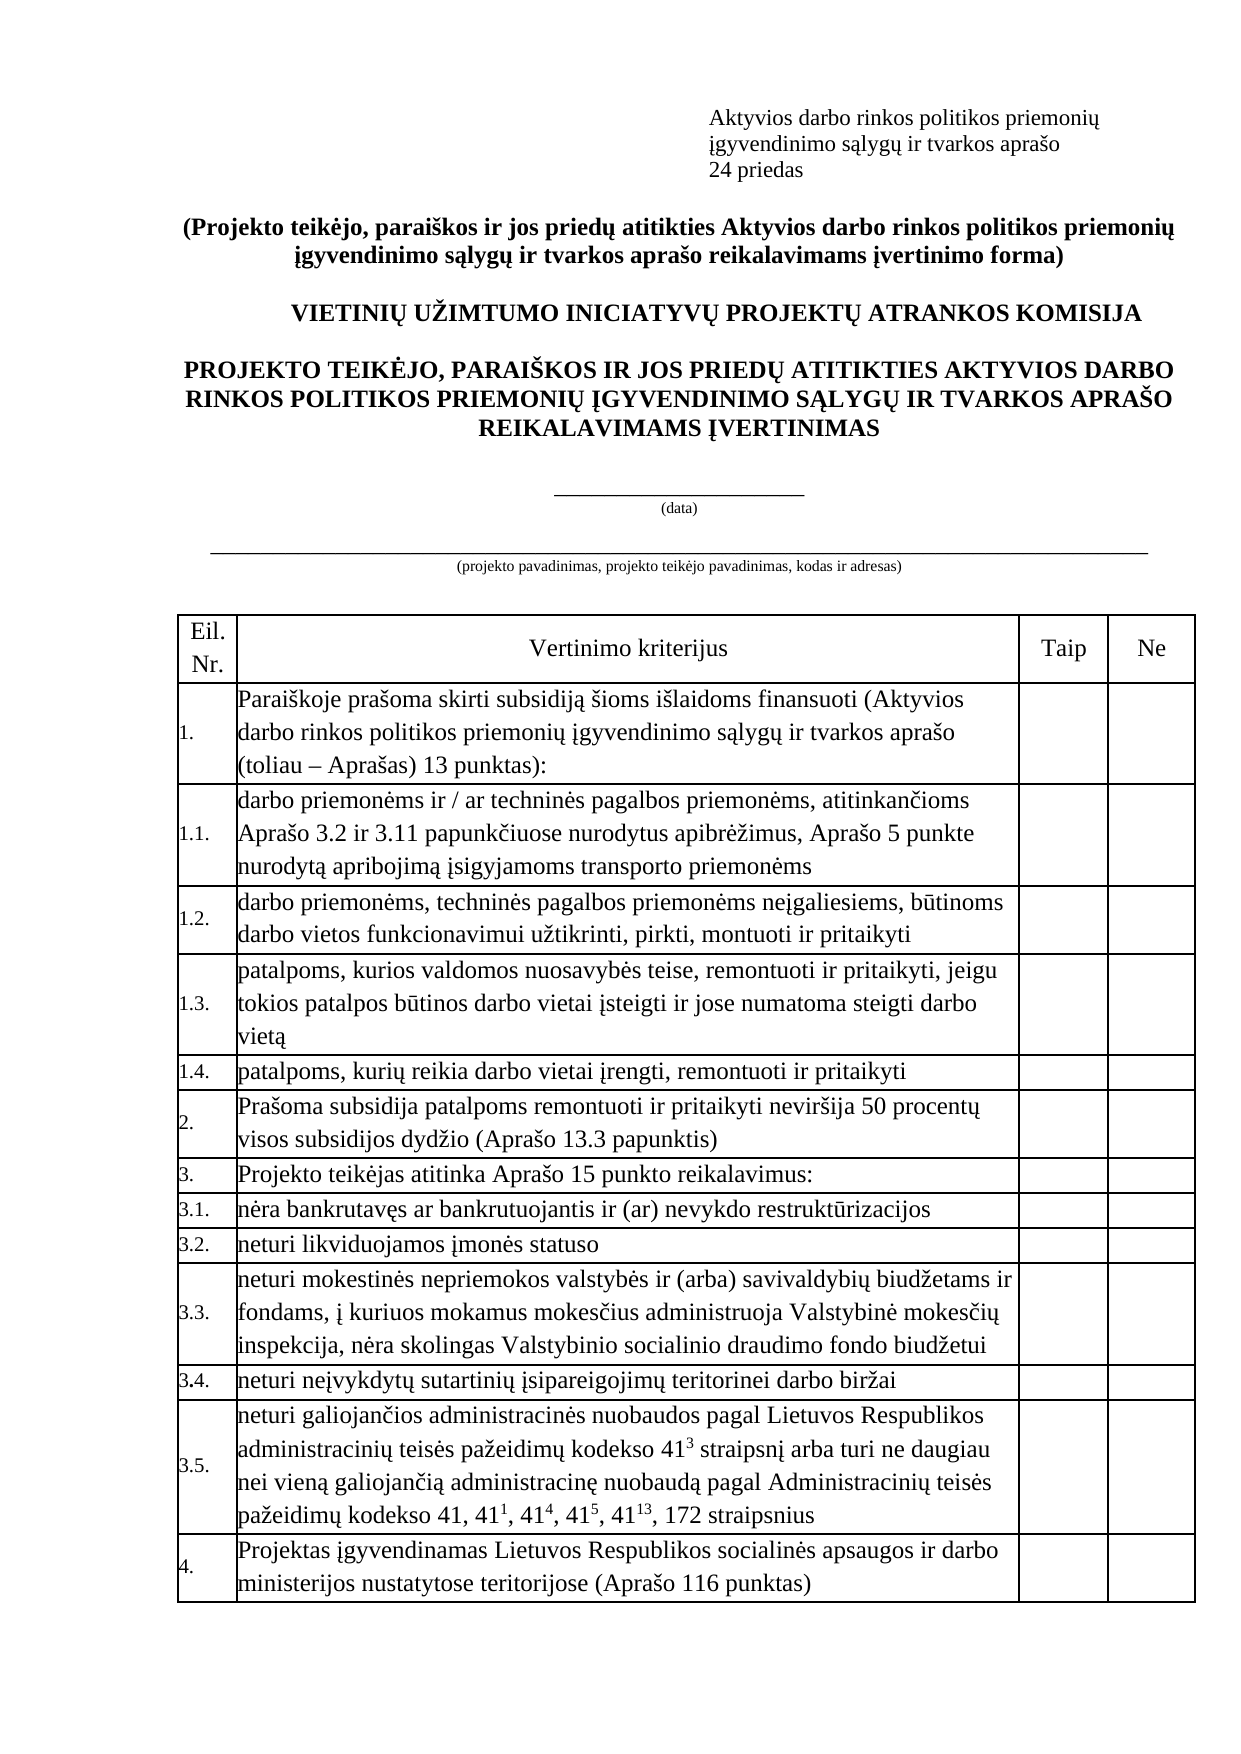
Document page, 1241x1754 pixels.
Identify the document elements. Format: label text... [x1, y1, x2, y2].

table_cell [1109, 1159, 1194, 1192]
table_cell Projektas įgyvendinamas Lietuvos Respublikos socialinės apsaugos ir darbo ministerijos nustatytose teritorijose (Aprašo 116 punktas) [238, 1535, 1018, 1601]
table_cell [1020, 684, 1107, 783]
table_cell [1020, 785, 1107, 884]
table_cell [1109, 1535, 1194, 1601]
table_cell 3.3. [179, 1264, 236, 1363]
table_cell 2. [179, 1091, 236, 1157]
table_cell [1020, 1366, 1107, 1398]
table_cell [1109, 1194, 1194, 1227]
text (Projekto teikėjo, paraiškos ir jos priedų atitikties Aktyvios darbo rinkos politikos priemonių įgyvendinimo sąlygų ir tvarkos aprašo reikalavimams įvertinimo forma) [177, 212, 1181, 269]
table_cell Prašoma subsidija patalpoms remontuoti ir pritaikyti neviršija 50 procentų visos subsidijos dydžio (Aprašo 13.3 papunktis) [238, 1091, 1018, 1157]
table_cell [1020, 1535, 1107, 1601]
table_cell neturi neįvykdytų sutartinių įsipareigojimų teritorinei darbo biržai [238, 1366, 1018, 1398]
table_cell [1109, 955, 1194, 1054]
text PROJEKTO TEIKĖJO, PARAIŠKOS IR JOS PRIEDŲ ATITIKTIES AKTYVIOS DARBO RINKOS POLITIKOS PRIEMONIŲ ĮGYVENDINIMO SĄLYGŲ IR TVARKOS APRAŠO REIKALAVIMAMS ĮVERTINIMAS [177, 355, 1181, 442]
table_cell [1020, 1056, 1107, 1089]
table_cell patalpoms, kurių reikia darbo vietai įrengti, remontuoti ir pritaikyti [238, 1056, 1018, 1089]
table_cell 3.4. [179, 1366, 236, 1398]
table_cell Projekto teikėjas atitinka Aprašo 15 punkto reikalavimus: [238, 1159, 1018, 1192]
table_cell [1109, 1056, 1194, 1089]
table_cell 3.5. [179, 1401, 236, 1533]
table_cell 4. [179, 1535, 236, 1601]
table_cell 1.1. [179, 785, 236, 884]
text (data) [177, 499, 1181, 528]
table_cell 3.1. [179, 1194, 236, 1227]
text 24 priedas [709, 156, 1181, 183]
table_cell neturi likviduojamos įmonės statuso [238, 1229, 1018, 1262]
table_header Ne [1109, 616, 1194, 682]
table_cell [1020, 1091, 1107, 1157]
table_cell nėra bankrutavęs ar bankrutuojantis ir (ar) nevykdo restruktūrizacijos [238, 1194, 1018, 1227]
table_cell patalpoms, kurios valdomos nuosavybės teise, remontuoti ir pritaikyti, jeigu tokios patalpos būtinos darbo vietai įsteigti ir jose numatoma steigti darbo vietą [238, 955, 1018, 1054]
table_cell [1109, 1091, 1194, 1157]
table_header Eil. Nr. [179, 616, 236, 682]
table_cell [1020, 1159, 1107, 1192]
table_cell [1020, 887, 1107, 953]
table_cell [1109, 1366, 1194, 1398]
table_cell [1109, 887, 1194, 953]
table_cell [1020, 955, 1107, 1054]
table_cell darbo priemonėms, techninės pagalbos priemonėms neįgaliesiems, būtinoms darbo vietos funkcionavimui užtikrinti, pirkti, montuoti ir pritaikyti [238, 887, 1018, 953]
text Aktyvios darbo rinkos politikos priemonių [709, 104, 1181, 130]
table_header Vertinimo kriterijus [238, 616, 1018, 682]
table_cell 1. [179, 684, 236, 783]
table_cell 3.2. [179, 1229, 236, 1262]
text ___________________________________________________________________________ [177, 528, 1181, 557]
text (projekto pavadinimas, projekto teikėjo pavadinimas, kodas ir adresas) [177, 557, 1181, 585]
text VIETINIŲ UŽIMTUMO INICIATYVŲ PROJEKTŲ ATRANKOS KOMISIJA [177, 298, 1181, 327]
text įgyvendinimo sąlygų ir tvarkos aprašo [709, 130, 1181, 156]
table_cell 1.4. [179, 1056, 236, 1089]
table_cell 3. [179, 1159, 236, 1192]
table_cell [1109, 1401, 1194, 1533]
table_cell 1.3. [179, 955, 236, 1054]
table_cell [1020, 1401, 1107, 1533]
table_cell [1109, 1229, 1194, 1262]
table_cell [1109, 1264, 1194, 1363]
table_cell Paraiškoje prašoma skirti subsidiją šioms išlaidoms finansuoti (Aktyvios darbo rinkos politikos priemonių įgyvendinimo sąlygų ir tvarkos aprašo (toliau – Aprašas) 13 punktas): [238, 684, 1018, 783]
table_header Taip [1020, 616, 1107, 682]
table_cell 1.2. [179, 887, 236, 953]
table_cell [1109, 785, 1194, 884]
table_cell [1020, 1264, 1107, 1363]
table_cell [1020, 1194, 1107, 1227]
table_cell neturi galiojančios administracinės nuobaudos pagal Lietuvos Respublikos administracinių teisės pažeidimų kodekso 413 straipsnį arba turi ne daugiau nei vieną galiojančią administracinę nuobaudą pagal Administracinių teisės pažeidimų kodekso 41, 411, 414, 415, 4113, 172 straipsnius [238, 1401, 1018, 1533]
table_cell [1020, 1229, 1107, 1262]
table_cell [1109, 684, 1194, 783]
text ____________________ [177, 470, 1181, 499]
table_cell darbo priemonėms ir / ar techninės pagalbos priemonėms, atitinkančioms Aprašo 3.2 ir 3.11 papunkčiuose nurodytus apibrėžimus, Aprašo 5 punkte nurodytą apribojimą įsigyjamoms transporto priemonėms [238, 785, 1018, 884]
table_cell neturi mokestinės nepriemokos valstybės ir (arba) savivaldybių biudžetams ir fondams, į kuriuos mokamus mokesčius administruoja Valstybinė mokesčių inspekcija, nėra skolingas Valstybinio socialinio draudimo fondo biudžetui [238, 1264, 1018, 1363]
